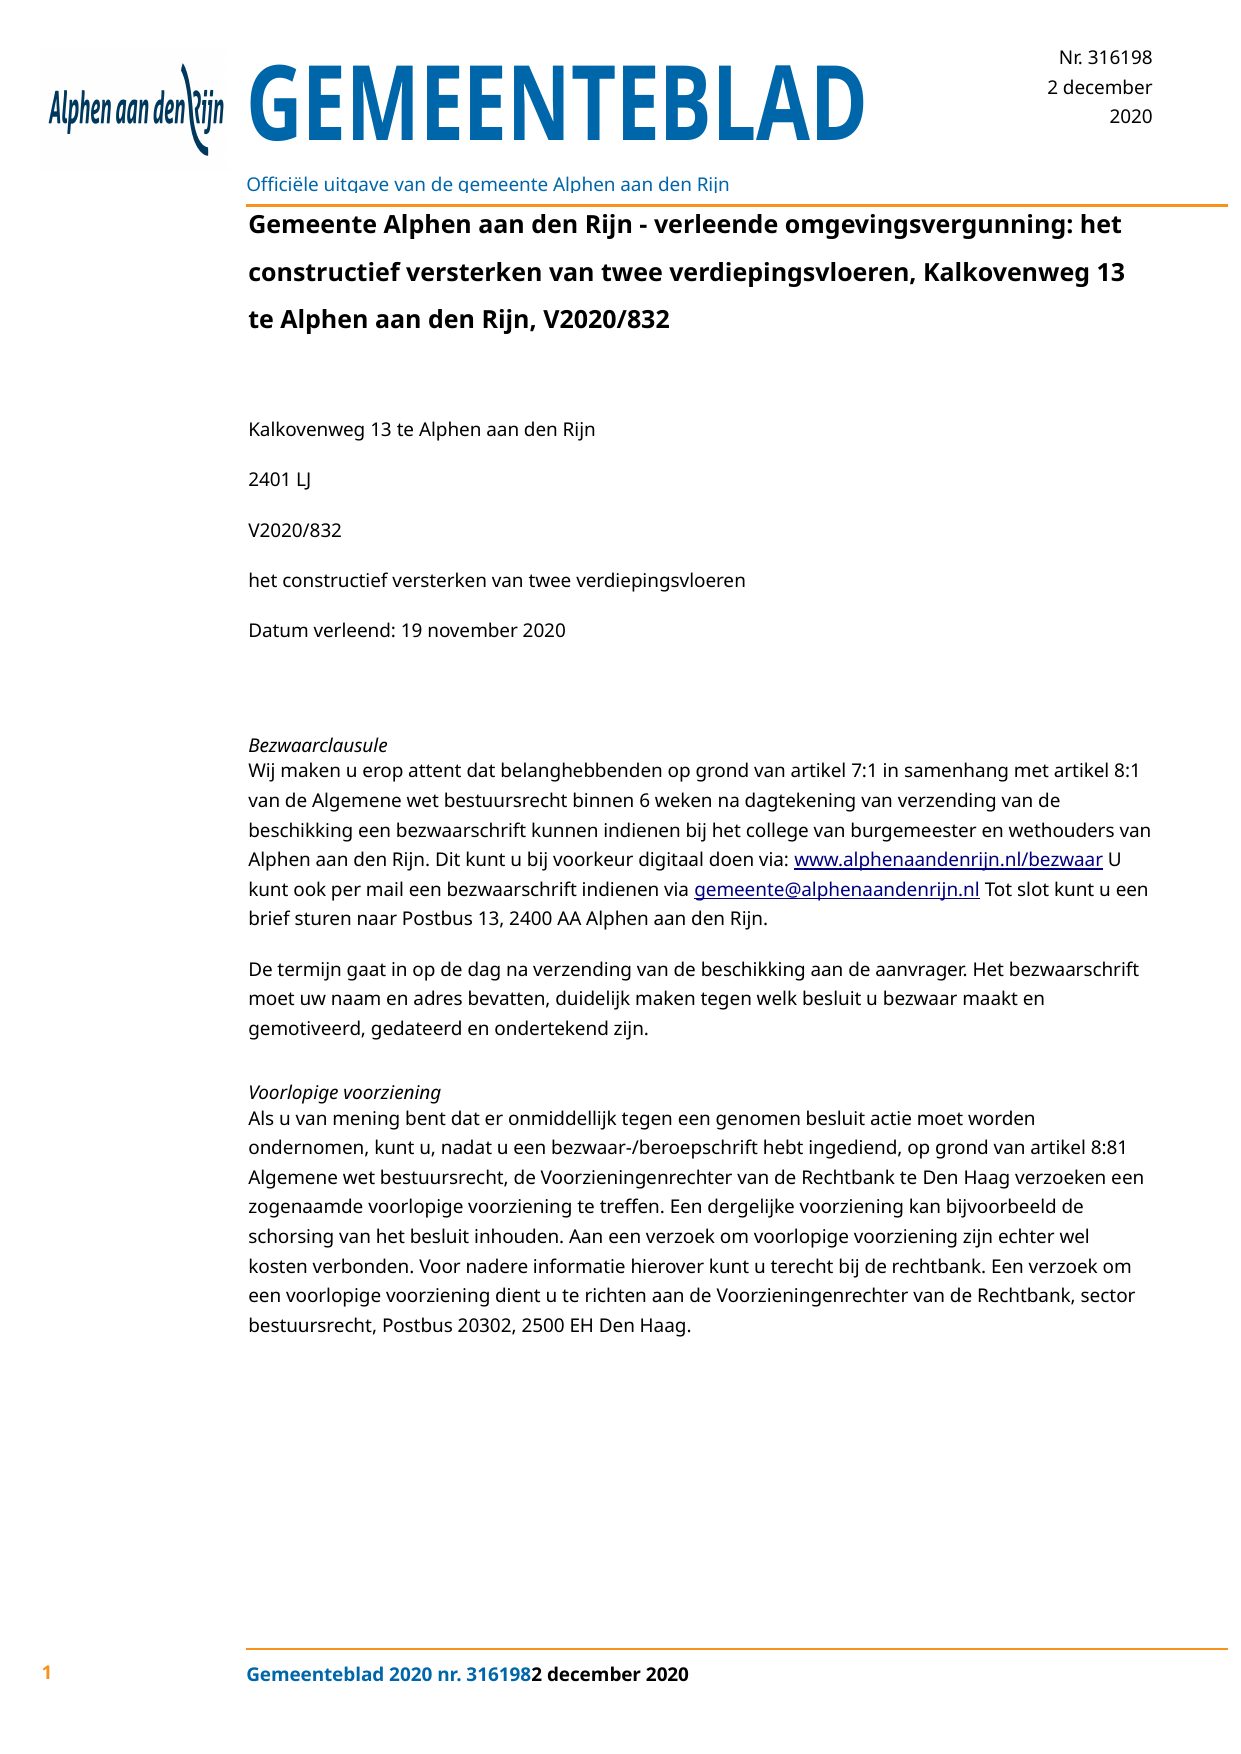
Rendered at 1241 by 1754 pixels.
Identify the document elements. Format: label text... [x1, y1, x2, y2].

picture [41, 47, 231, 172]
text Als u van mening bent dat er onmiddellijk tegen een genomen besluit actie moet worden ondernomen, kunt u, nadat u een bezwaar-/beroepschrift hebt ingediend, op grond van artikel 8:81 Algemene wet bestuursrecht, de Voorzieningenrechter van de Rechtbank te Den Haag verzoeken een zogenaamde voorlopige voorziening te treffen. Een dergelijke voorziening kan bijvoorbeeld de schorsing van het besluit inhouden. Aan een verzoek om voorlopige voorziening zijn echter wel kosten verbonden. Voor nadere informatie hierover kunt u terecht bij de rechtbank. Een verzoek om een voorlopige voorziening dient u te richten aan de Voorzieningenrechter van de Rechtbank, sector bestuursrecht, Postbus 20302, 2500 EH Den Haag. [248, 1105, 1152, 1338]
text Gemeente Alphen aan den Rijn - verleende omgevingsvergunning: het constructief versterken van twee verdiepingsvloeren, Kalkovenweg 13 te Alphen aan den Rijn, V2020/832 [248, 207, 1152, 336]
text het constructief versterken van twee verdiepingsvloeren [248, 567, 1152, 593]
text Datum verleend: 19 november 2020 [248, 618, 1152, 643]
text Voorlopige voorziening [248, 1079, 1152, 1105]
text Kalkovenweg 13 te Alphen aan den Rijn [248, 416, 1152, 442]
text Bezwaarclausule [248, 732, 1152, 758]
text 2401 LJ [248, 466, 1152, 492]
text V2020/832 [248, 517, 1152, 542]
text Wij maken u erop attent dat belanghebbenden op grond van artikel 7:1 in samenhang met artikel 8:1 van de Algemene wet bestuursrecht binnen 6 weken na dagtekening van verzending van de beschikking een bezwaarschrift kunnen indienen bij het college van burgemeester en wethouders van Alphen aan den Rijn. Dit kunt u bij voorkeur digitaal doen via: www.alphenaandenrijn.nl/bezwaar U kunt ook per mail een bezwaarschrift indienen via gemeente@alphenaandenrijn.nl Tot slot kunt u een brief sturen naar Postbus 13, 2400 AA Alphen aan den Rijn. [248, 758, 1152, 931]
text De termijn gaat in op de dag na verzending van de beschikking aan de aanvrager. Het bezwaarschrift moet uw naam en adres bevatten, duidelijk maken tegen welk besluit u bezwaar maakt en gemotiveerd, gedateerd en ondertekend zijn. [248, 956, 1152, 1041]
